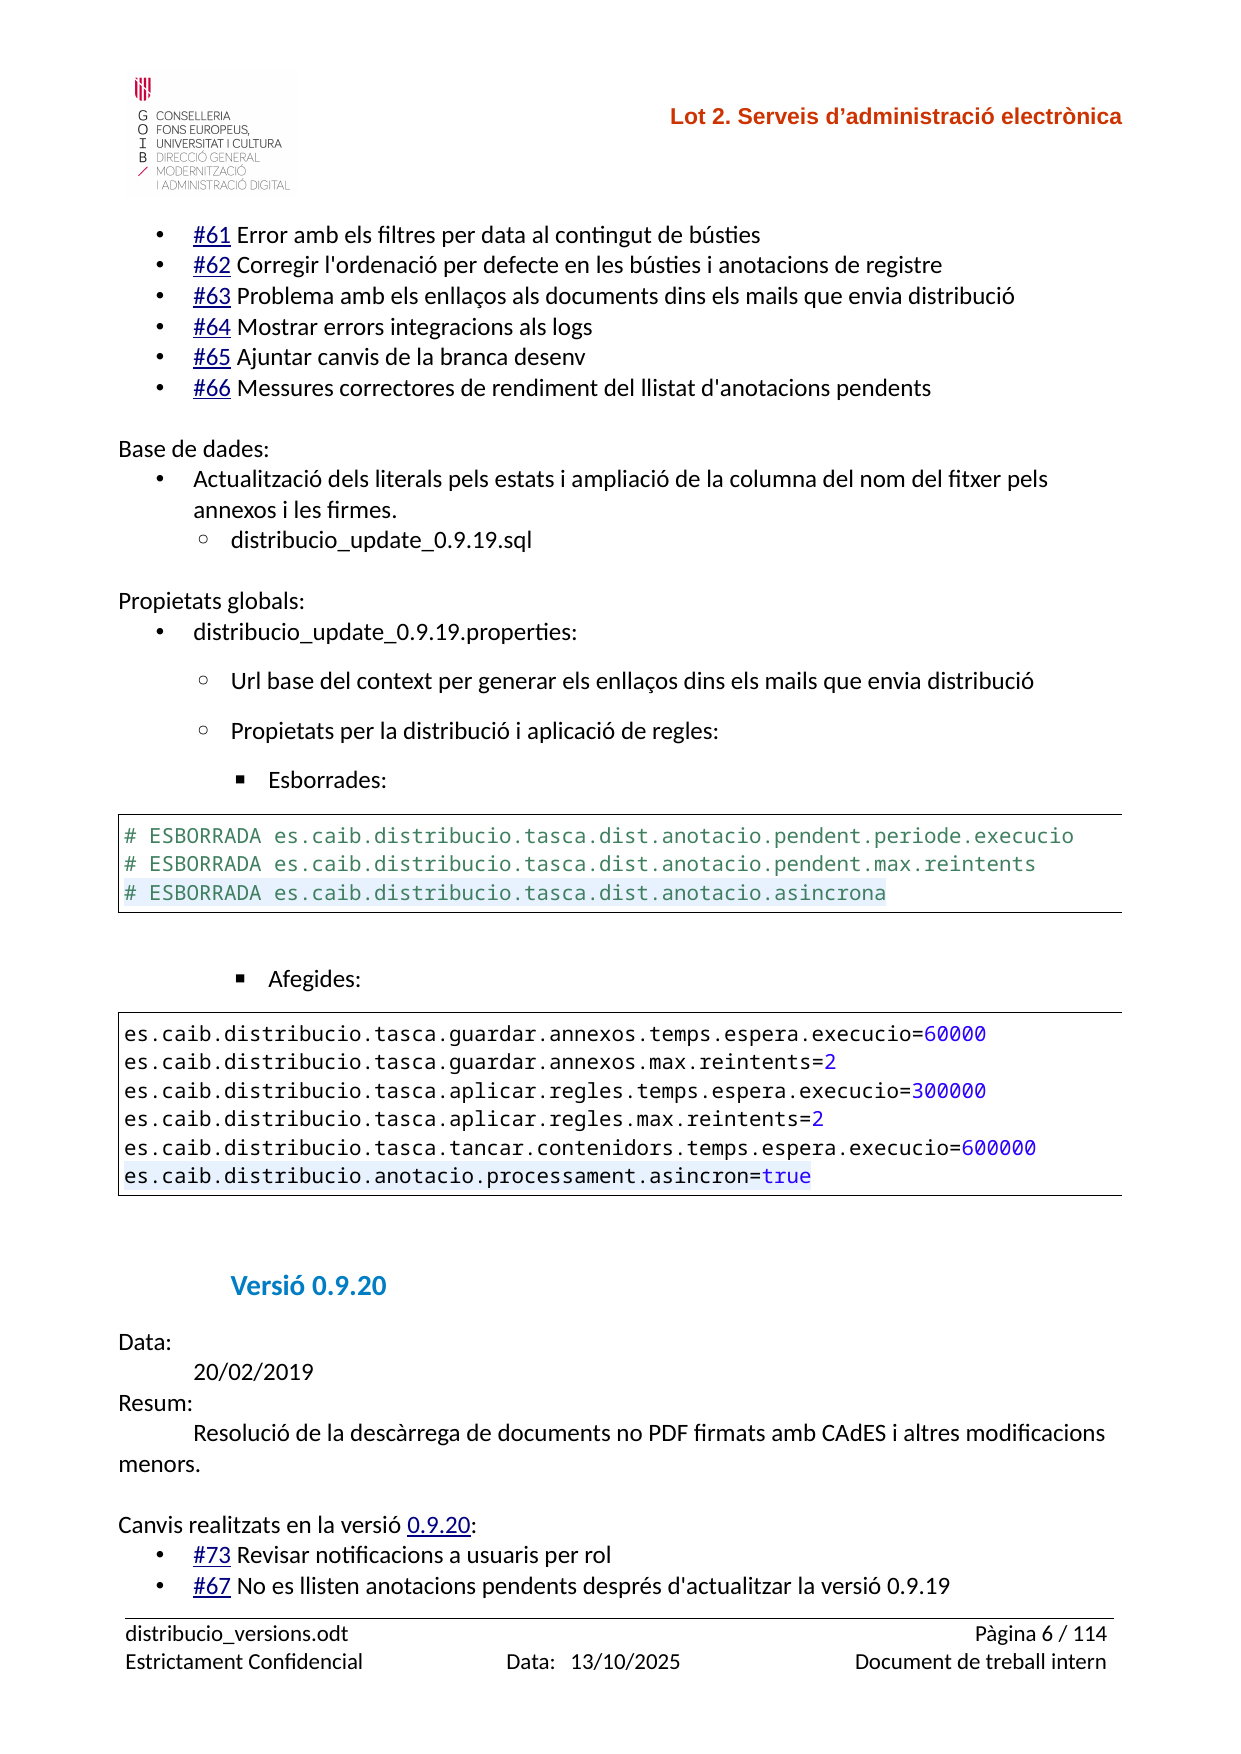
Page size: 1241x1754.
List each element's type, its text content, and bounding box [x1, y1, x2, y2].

list #64 Mostrar errors integracions als logs [156, 311, 1122, 341]
list #67 No es llisten anotacions pendents després d'actualitzar la versió 0.9.19 [156, 1570, 1122, 1601]
list Actualització dels literals pels estats i ampliació de la columna del nom del fitxer pels annexos i les firmes. [156, 463, 1122, 524]
text Data: [118, 1326, 1122, 1356]
list Propietats per la distribució i aplicació de regles: [193, 715, 1122, 746]
list #66 Messures correctores de rendiment del llistat d'anotacions pendents [156, 372, 1122, 402]
list Esborrades: [231, 765, 1122, 795]
table_header es.caib.distribucio.tasca.guardar.annexos.temps.espera.execucio=60000 es.caib.distribucio.tasca.guardar.annexos.max.reintents=2 es.caib.distribucio.tasca.aplicar.regles.temps.espera.execucio=300000 es.caib.distribucio.tasca.aplicar.regles.max.reintents=2 es.caib.distribucio.tasca.tancar.contenidors.temps.espera.execucio=600000 es.caib.distribucio.anotacio.processament.asincron=true [119, 1013, 1122, 1195]
table_header # ESBORRADA es.caib.distribucio.tasca.dist.anotacio.pendent.periode.execucio # ESBORRADA es.caib.distribucio.tasca.dist.anotacio.pendent.max.reintents # ESBORRADA es.caib.distribucio.tasca.dist.anotacio.asincrona [119, 815, 1122, 912]
list #61 Error amb els filtres per data al contingut de bústies [156, 219, 1122, 250]
text Base de dades: [118, 433, 1122, 463]
list #65 Ajuntar canvis de la branca desenv [156, 341, 1122, 372]
subtitle Versió 0.9.20 [153, 1267, 1122, 1302]
text Resolució de la descàrrega de documents no PDF firmats amb CAdES i altres modificacions menors. [118, 1417, 1122, 1478]
list #63 Problema amb els enllaços als documents dins els mails que envia distribució [156, 280, 1122, 311]
picture [126, 70, 299, 197]
list #73 Revisar notificacions a usuaris per rol [156, 1539, 1122, 1570]
text Propietats globals: [118, 585, 1122, 616]
list #62 Corregir l'ordenació per defecte en les bústies i anotacions de registre [156, 250, 1122, 280]
list Afegides: [231, 963, 1122, 993]
list distribucio_update_0.9.19.sql [193, 524, 1122, 555]
text Resum: [118, 1387, 1122, 1417]
text Canvis realitzats en la versió 0.9.20: [118, 1509, 1122, 1539]
list Url base del context per generar els enllaços dins els mails que envia distribució [193, 666, 1122, 696]
text 20/02/2019 [118, 1356, 1122, 1387]
list distribucio_update_0.9.19.properties: [156, 616, 1122, 646]
